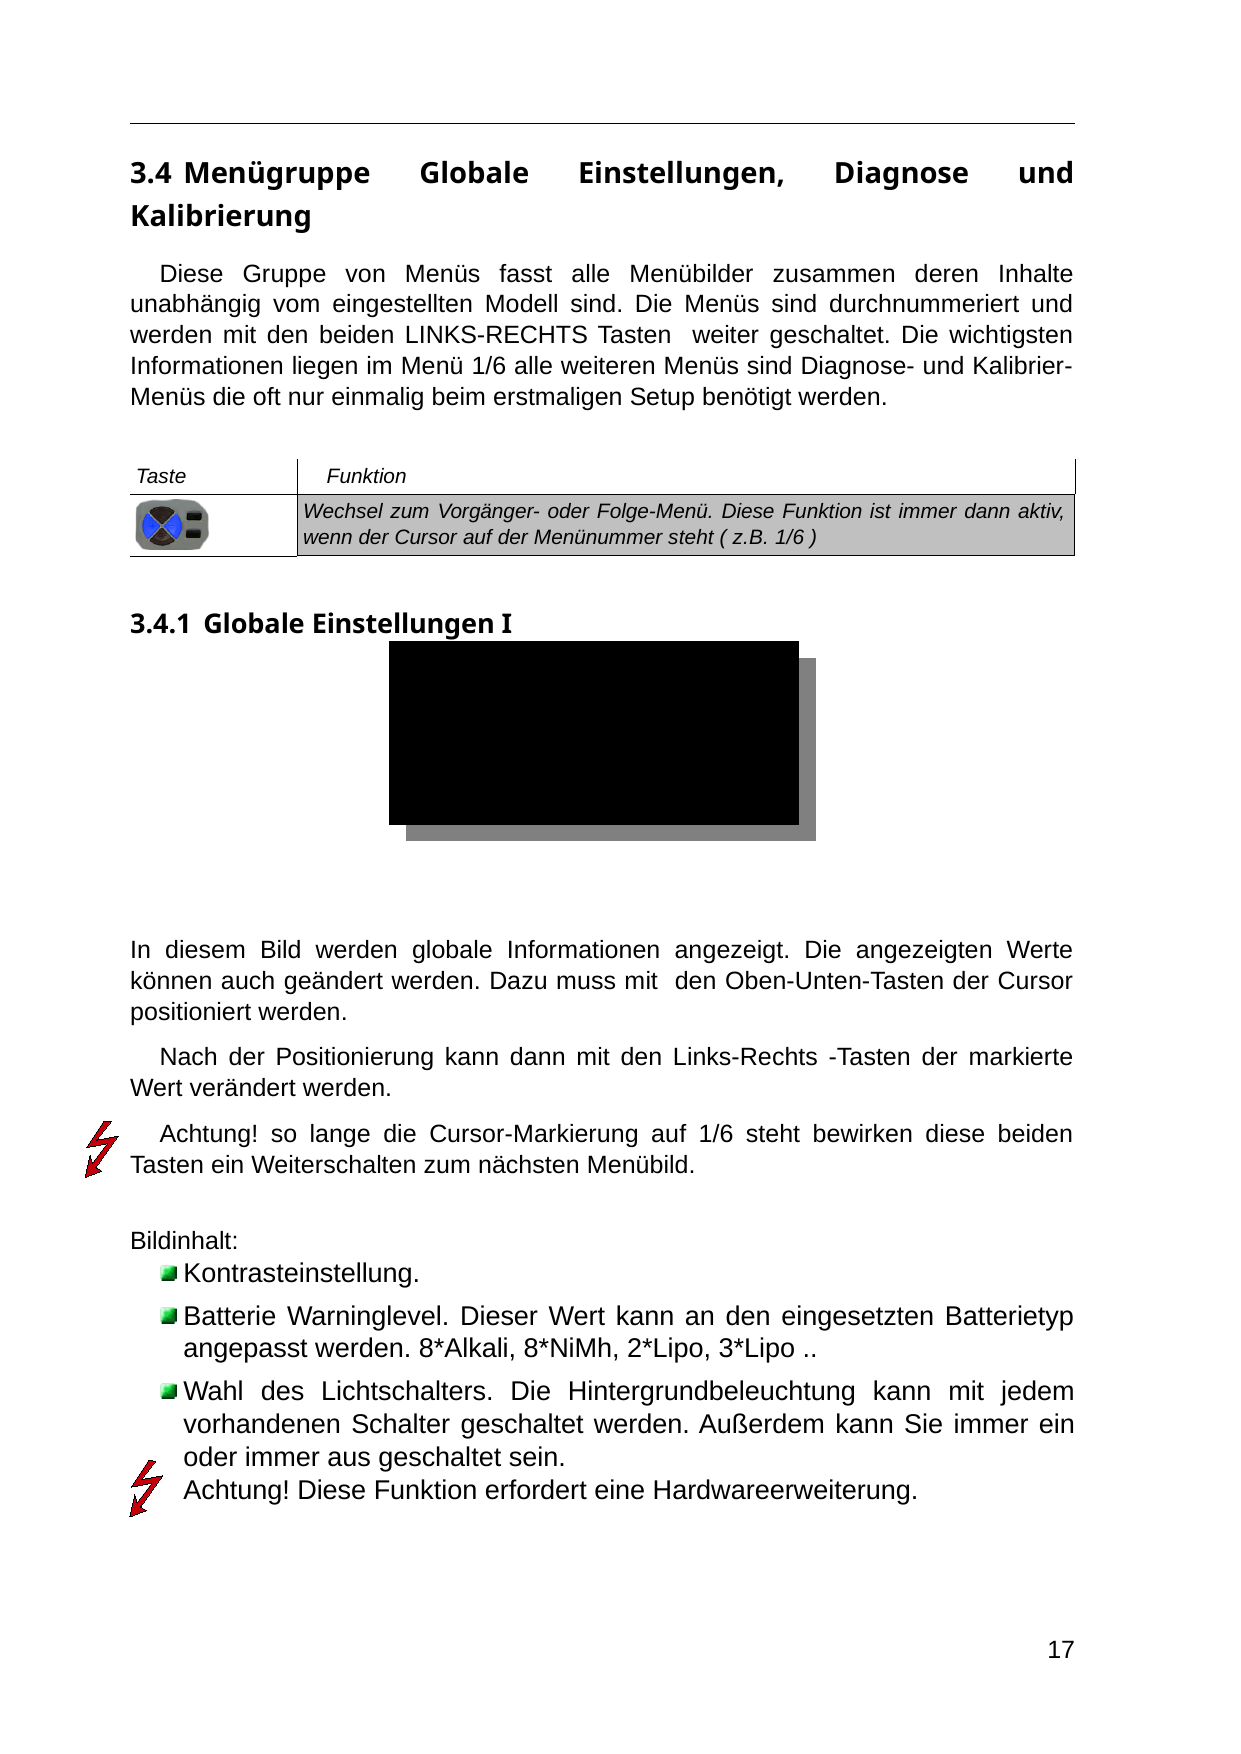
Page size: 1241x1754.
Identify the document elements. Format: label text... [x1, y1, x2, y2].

table_cell [130, 495, 297, 556]
subtitle Globale Einstellungen I [130, 604, 1075, 641]
picture [160, 1307, 177, 1324]
subtitle Menügruppe Globale Einstellungen, Diagnose und Kalibrierung [130, 152, 1075, 235]
table_header Funktion [298, 459, 1075, 494]
picture [160, 1265, 177, 1281]
picture [135, 499, 210, 550]
table_header Taste [130, 459, 297, 494]
text Diese Gruppe von Menüs fasst alle Menübilder zusammen deren Inhalte unabhängig vom eingestellten Modell sind. Die Menüs sind durchnummeriert und werden mit den beiden LINKS-RECHTS Tasten weiter geschaltet. Die wichtigsten Informationen liegen im Menü 1/6 alle weiteren Menüs sind Diagnose- und Kalibrier-Menüs die oft nur einmalig beim erstmaligen Setup benötigt werden. [130, 259, 1075, 410]
text Nach der Positionierung kann dann mit den Links-Rechts -Tasten der markierte Wert verändert werden. [130, 1043, 1075, 1102]
list Wahl des Lichtschalters. Die Hintergrundbeleuchtung kann mit jedem vorhandenen Schalter geschaltet werden. Außerdem kann Sie immer ein oder immer aus geschaltet sein. Achtung! Diese Funktion erfordert eine Hardwareerweiterung. [130, 1376, 1075, 1504]
picture [160, 1383, 177, 1399]
list Batterie Warninglevel. Dieser Wert kann an den eingesetzten Batterietyp angepasst werden. 8*Alkali, 8*NiMh, 2*Lipo, 3*Lipo .. [130, 1300, 1075, 1363]
text Bildinhalt: [130, 1227, 1075, 1255]
text Achtung! so lange die Cursor-Markierung auf 1/6 steht bewirken diese beiden Tasten ein Weiterschalten zum nächsten Menübild. [130, 1120, 1075, 1178]
list Kontrasteinstellung. [130, 1258, 1075, 1288]
table_cell Wechsel zum Vorgänger- oder Folge-Menü. Diese Funktion ist immer dann aktiv, wenn der Cursor auf der Menünummer steht ( z.B. 1/6 ) [298, 495, 1074, 555]
text In diesem Bild werden globale Informationen angezeigt. Die angezeigten Werte können auch geändert werden. Dazu muss mit den Oben-Unten-Tasten der Cursor positioniert werden. [130, 936, 1075, 1026]
